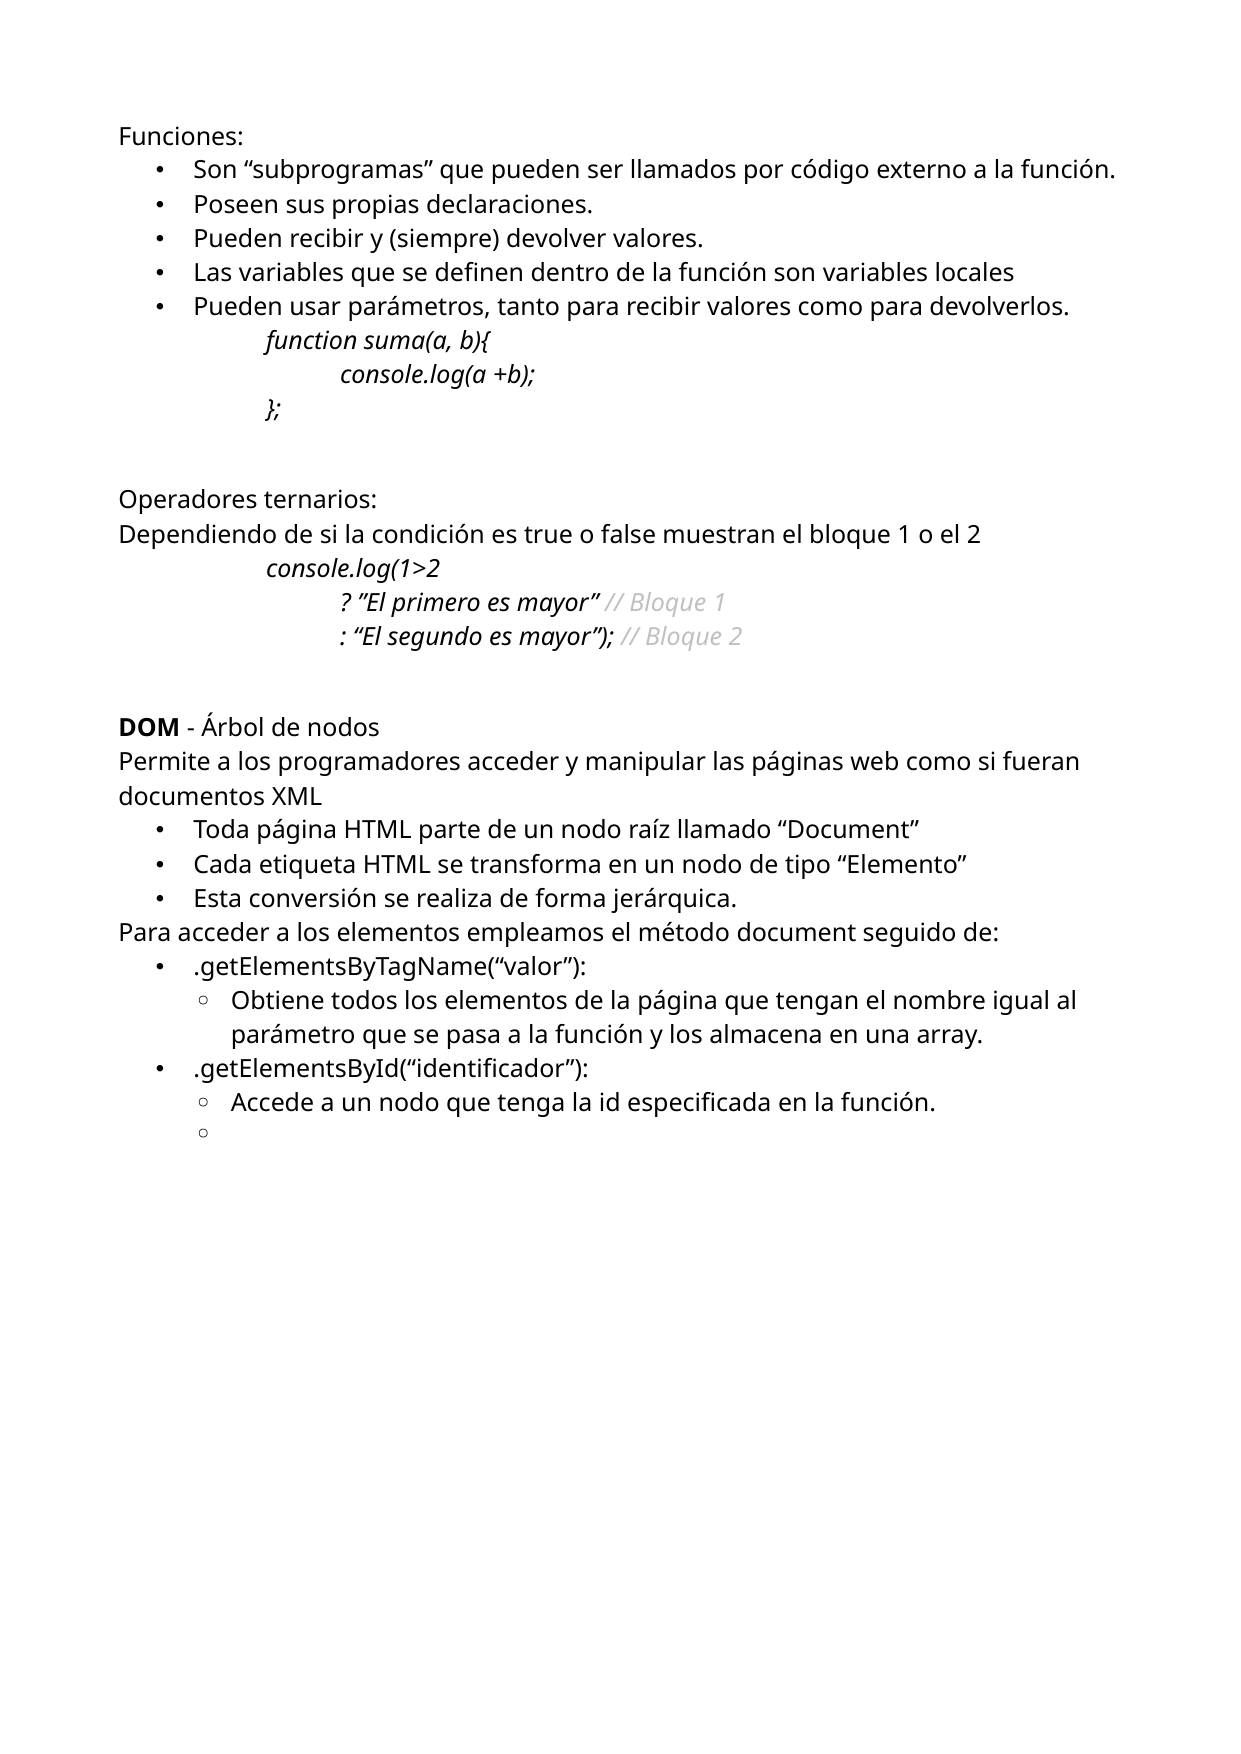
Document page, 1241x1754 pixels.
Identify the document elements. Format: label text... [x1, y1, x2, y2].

text Operadores ternarios: [118, 482, 1122, 516]
list Son “subprogramas” que pueden ser llamados por código externo a la función. [156, 152, 1122, 186]
list Pueden usar parámetros, tanto para recibir valores como para devolverlos. [156, 288, 1122, 322]
text console.log(a +b); [118, 357, 1122, 391]
list Cada etiqueta HTML se transforma en un nodo de tipo “Elemento” [156, 846, 1122, 880]
text DOM - Árbol de nodos [118, 710, 1122, 744]
text Dependiendo de si la condición es true o false muestran el bloque 1 o el 2 [118, 516, 1122, 550]
text : “El segundo es mayor”); // Bloque 2 [118, 618, 1122, 652]
list .getElementsByTagName(“valor”): [156, 948, 1122, 982]
text console.log(1>2 [118, 550, 1122, 584]
list Las variables que se definen dentro de la función son variables locales [156, 254, 1122, 288]
text ? ”El primero es mayor” // Bloque 1 [118, 584, 1122, 618]
list Poseen sus propias declaraciones. [156, 186, 1122, 220]
list Esta conversión se realiza de forma jerárquica. [156, 880, 1122, 914]
text Permite a los programadores acceder y manipular las páginas web como si fueran documentos XML [118, 744, 1122, 812]
list .getElementsById(“identificador”): [156, 1051, 1122, 1085]
list Pueden recibir y (siempre) devolver valores. [156, 220, 1122, 254]
text }; [118, 391, 1122, 425]
text Funciones: [118, 118, 1122, 152]
list Toda página HTML parte de un nodo raíz llamado “Document” [156, 812, 1122, 846]
text Para acceder a los elementos empleamos el método document seguido de: [118, 914, 1122, 948]
list Obtiene todos los elementos de la página que tengan el nombre igual al parámetro que se pasa a la función y los almacena en una array. [193, 982, 1122, 1051]
text function suma(a, b){ [118, 322, 1122, 357]
list Accede a un nodo que tenga la id especificada en la función. [193, 1085, 1122, 1119]
